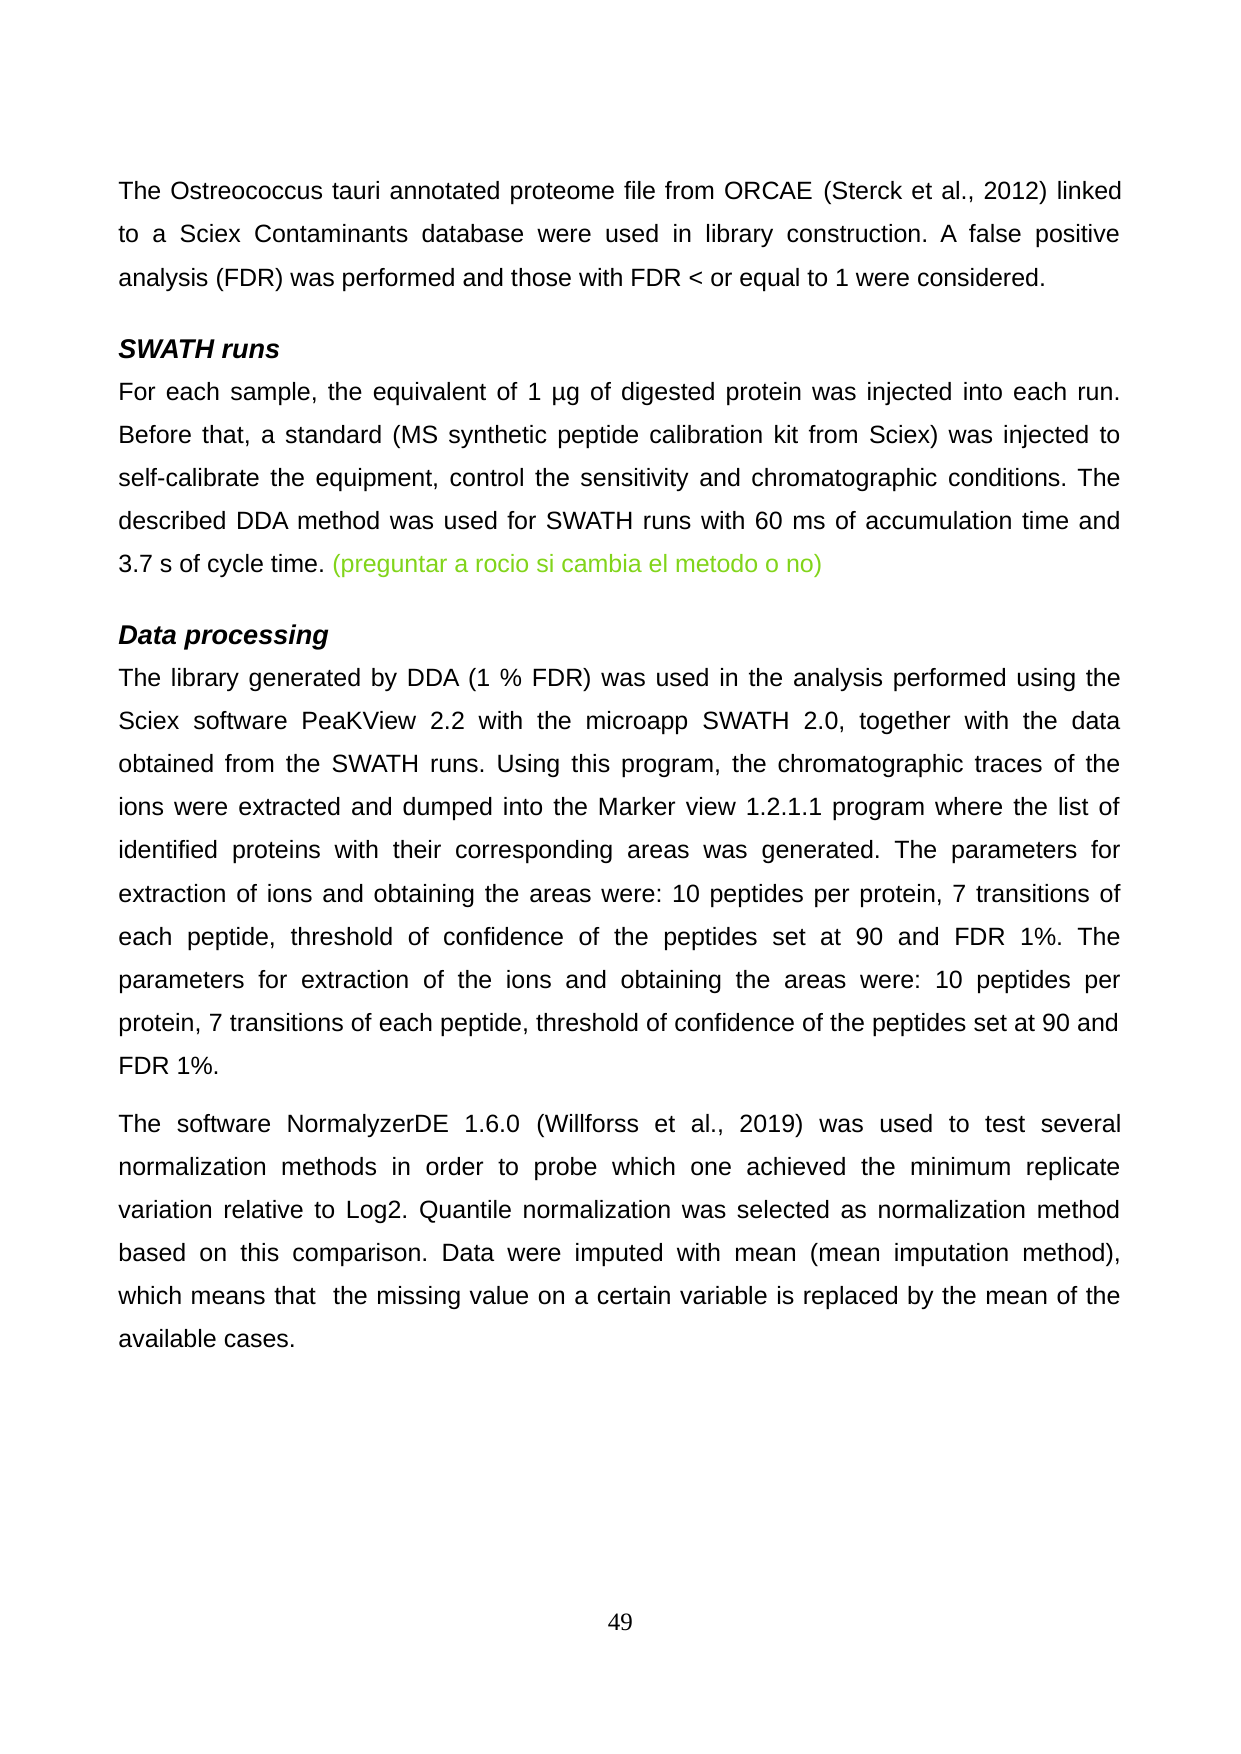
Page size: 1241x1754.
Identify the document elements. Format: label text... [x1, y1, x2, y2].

text The Ostreococcus tauri annotated proteome file from ORCAE (Sterck et al., 2012)⁠ linked to a Sciex Contaminants database were used in library construction. A false positive analysis (FDR) was performed and those with FDR < or equal to 1 were considered. [118, 176, 1122, 291]
text For each sample, the equivalent of 1 µg of digested protein was injected into each run. Before that, a standard (MS synthetic peptide calibration kit from Sciex) was injected to self-calibrate the equipment, control the sensitivity and chromatographic conditions. The described DDA method was used for SWATH runs with 60 ms of accumulation time and 3.7 s of cycle time. (preguntar a rocio si cambia el metodo o no) [118, 377, 1122, 578]
text The software NormalyzerDE 1.6.0 (Willforss et al., 2019)⁠ was used to test several normalization methods in order to probe which one achieved the minimum replicate variation relative to Log2. Quantile normalization was selected as normalization method based on this comparison. Data were imputed with mean (mean imputation method), which means that the missing value on a certain variable is replaced by the mean of the available cases. [118, 1109, 1122, 1353]
subtitle SWATH runs [118, 333, 1122, 364]
subtitle Data processing [118, 619, 1122, 651]
text The library generated by DDA (1 % FDR) was used in the analysis performed using the Sciex software PeaKView 2.2 with the microapp SWATH 2.0, together with the data obtained from the SWATH runs. Using this program, the chromatographic traces of the ions were extracted and dumped into the Marker view 1.2.1.1 program where the list of identified proteins with their corresponding areas was generated. The parameters for extraction of ions and obtaining the areas were: 10 peptides per protein, 7 transitions of each peptide, threshold of confidence of the peptides set at 90 and FDR 1%. The parameters for extraction of the ions and obtaining the areas were: 10 peptides per protein, 7 transitions of each peptide, threshold of confidence of the peptides set at 90 and FDR 1%. [118, 663, 1122, 1080]
